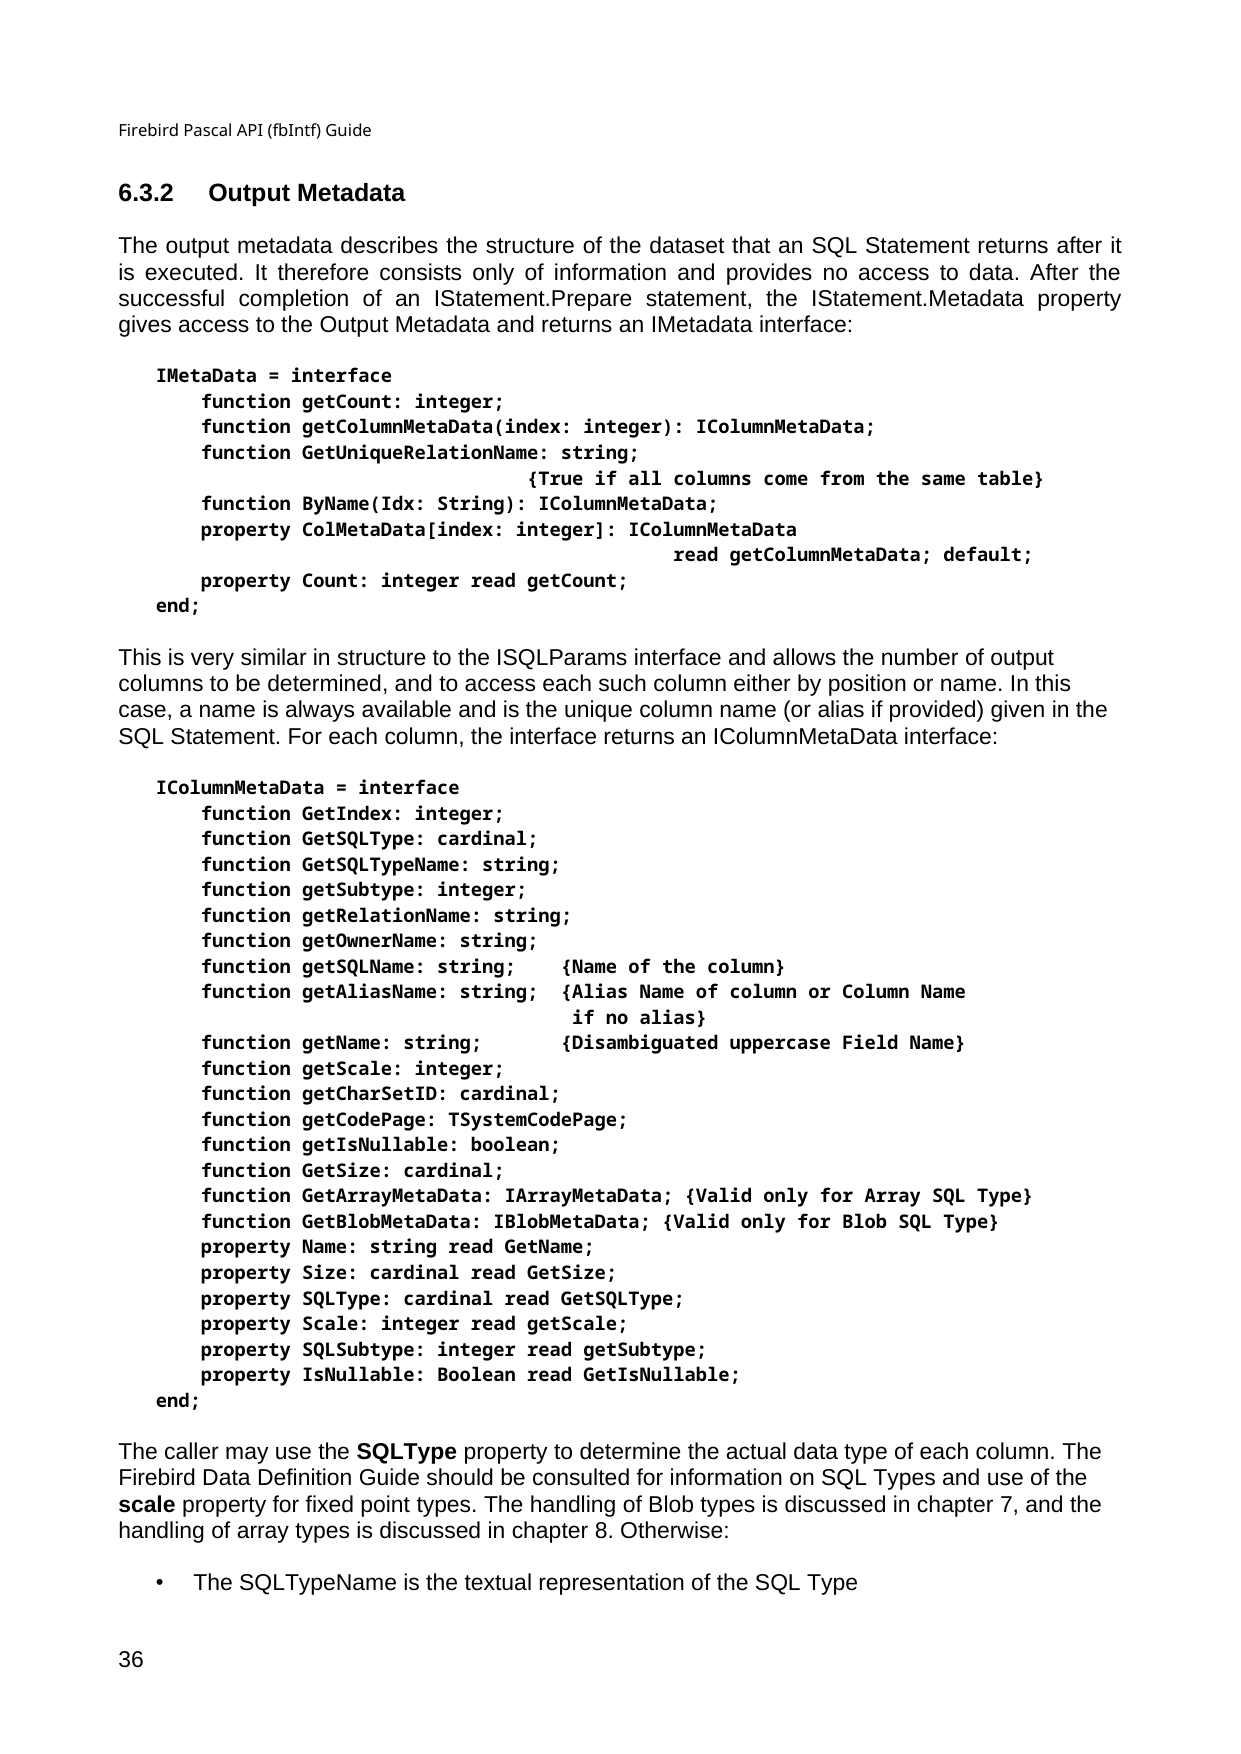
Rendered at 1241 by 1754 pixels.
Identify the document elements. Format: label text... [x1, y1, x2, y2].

text function getOwnerName: string; [156, 928, 1122, 953]
text function getCodePage: TSystemCodePage; [156, 1106, 1122, 1132]
text function getCharSetID: cardinal; [156, 1081, 1122, 1106]
list The SQLTypeName is the textual representation of the SQL Type [156, 1569, 1122, 1595]
text property SQLType: cardinal read GetSQLType; [156, 1285, 1122, 1310]
text if no alias} [156, 1004, 1122, 1030]
text property SQLSubtype: integer read getSubtype; [156, 1336, 1122, 1361]
text The output metadata describes the structure of the dataset that an SQL Statement returns after it is executed. It therefore consists only of information and provides no access to data. After the successful completion of an IStatement.Prepare statement, the IStatement.Metadata property gives access to the Output Metadata and returns an IMetadata interface: [118, 232, 1122, 338]
text end; [156, 1387, 1122, 1412]
text function GetSize: cardinal; [156, 1157, 1122, 1183]
text function getIsNullable: boolean; [156, 1132, 1122, 1157]
text function GetUniqueRelationName: string; [156, 439, 1122, 465]
text property ColMetaData[index: integer]: IColumnMetaData [156, 516, 1122, 541]
text function GetIndex: integer; [156, 800, 1122, 826]
text function getSubtype: integer; [156, 877, 1122, 902]
text This is very similar in structure to the ISQLParams interface and allows the number of output columns to be determined, and to access each such column either by position or name. In this case, a name is always available and is the unique column name (or alias if provided) given in the SQL Statement. For each column, the interface returns an IColumnMetaData interface: [118, 643, 1122, 749]
text function getRelationName: string; [156, 902, 1122, 928]
text IColumnMetaData = interface [156, 774, 1122, 800]
text function getAliasName: string; {Alias Name of column or Column Name [156, 979, 1122, 1004]
text IMetaData = interface [156, 363, 1122, 388]
text function getName: string; {Disambiguated uppercase Field Name} [156, 1030, 1122, 1055]
text {True if all columns come from the same table} [156, 465, 1122, 490]
text The caller may use the SQLType property to determine the actual data type of each column. The Firebird Data Definition Guide should be consulted for information on SQL Types and use of the scale property for fixed point types. The handling of Blob types is discussed in chapter 7, and the handling of array types is discussed in chapter 8. Otherwise: [118, 1438, 1122, 1543]
text function ByName(Idx: String): IColumnMetaData; [156, 490, 1122, 516]
text property Scale: integer read getScale; [156, 1310, 1122, 1336]
text function getCount: integer; [156, 388, 1122, 414]
text property Size: cardinal read GetSize; [156, 1259, 1122, 1285]
text read getColumnMetaData; default; [156, 541, 1122, 567]
text property IsNullable: Boolean read GetIsNullable; [156, 1361, 1122, 1387]
subtitle Output Metadata [118, 178, 1122, 207]
text function getSQLName: string; {Name of the column} [156, 953, 1122, 979]
text function getScale: integer; [156, 1055, 1122, 1081]
text function GetArrayMetaData: IArrayMetaData; {Valid only for Array SQL Type} [156, 1183, 1122, 1208]
text function GetBlobMetaData: IBlobMetaData; {Valid only for Blob SQL Type} [156, 1208, 1122, 1234]
text end; [156, 592, 1122, 618]
text function GetSQLTypeName: string; [156, 851, 1122, 877]
text property Name: string read GetName; [156, 1234, 1122, 1259]
text function getColumnMetaData(index: integer): IColumnMetaData; [156, 414, 1122, 439]
text property Count: integer read getCount; [156, 567, 1122, 592]
text function GetSQLType: cardinal; [156, 826, 1122, 851]
